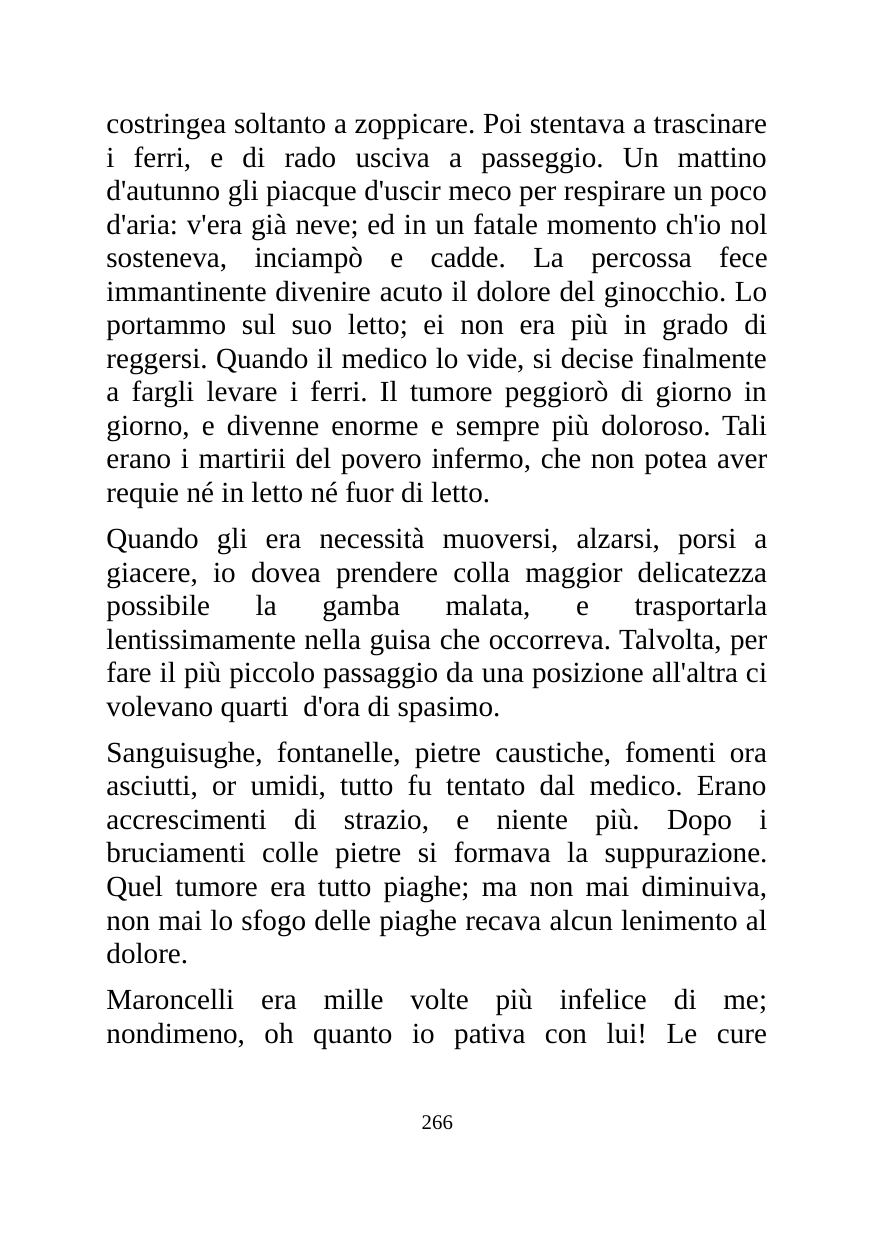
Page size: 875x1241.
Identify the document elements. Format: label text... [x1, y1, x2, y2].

text Quando gli era necessità muoversi, alzarsi, porsi a giacere, io dovea prendere colla maggior delicatezza possibile la gamba malata, e trasportarla lentissimamente nella guisa che occorreva. Talvolta, per fare il più piccolo passaggio da una posizione all'altra ci volevano quarti d'ora di spasimo. [106, 521, 768, 722]
text Sanguisughe, fontanelle, pietre caustiche, fomenti ora asciutti, or umidi, tutto fu tentato dal medico. Erano accrescimenti di strazio, e niente più. Dopo i bruciamenti colle pietre si formava la suppurazione. Quel tumore era tutto piaghe; ma non mai diminuiva, non mai lo sfogo delle piaghe recava alcun lenimento al dolore. [106, 735, 768, 970]
text costringea soltanto a zoppicare. Poi stentava a trascinare i ferri, e di rado usciva a passeggio. Un mattino d'autunno gli piacque d'uscir meco per respirare un poco d'aria: v'era già neve; ed in un fatale momento ch'io nol sosteneva, inciampò e cadde. La percossa fece immantinente divenire acuto il dolore del ginocchio. Lo portammo sul suo letto; ei non era più in grado di reggersi. Quando il medico lo vide, si decise finalmente a fargli levare i ferri. Il tumore peggiorò di giorno in giorno, e divenne enorme e sempre più doloroso. Tali erano i martirii del povero infermo, che non potea aver requie né in letto né fuor di letto. [106, 106, 768, 509]
text Maroncelli era mille volte più infelice di me; nondimeno, oh quanto io pativa con lui! Le cure [106, 982, 768, 1049]
